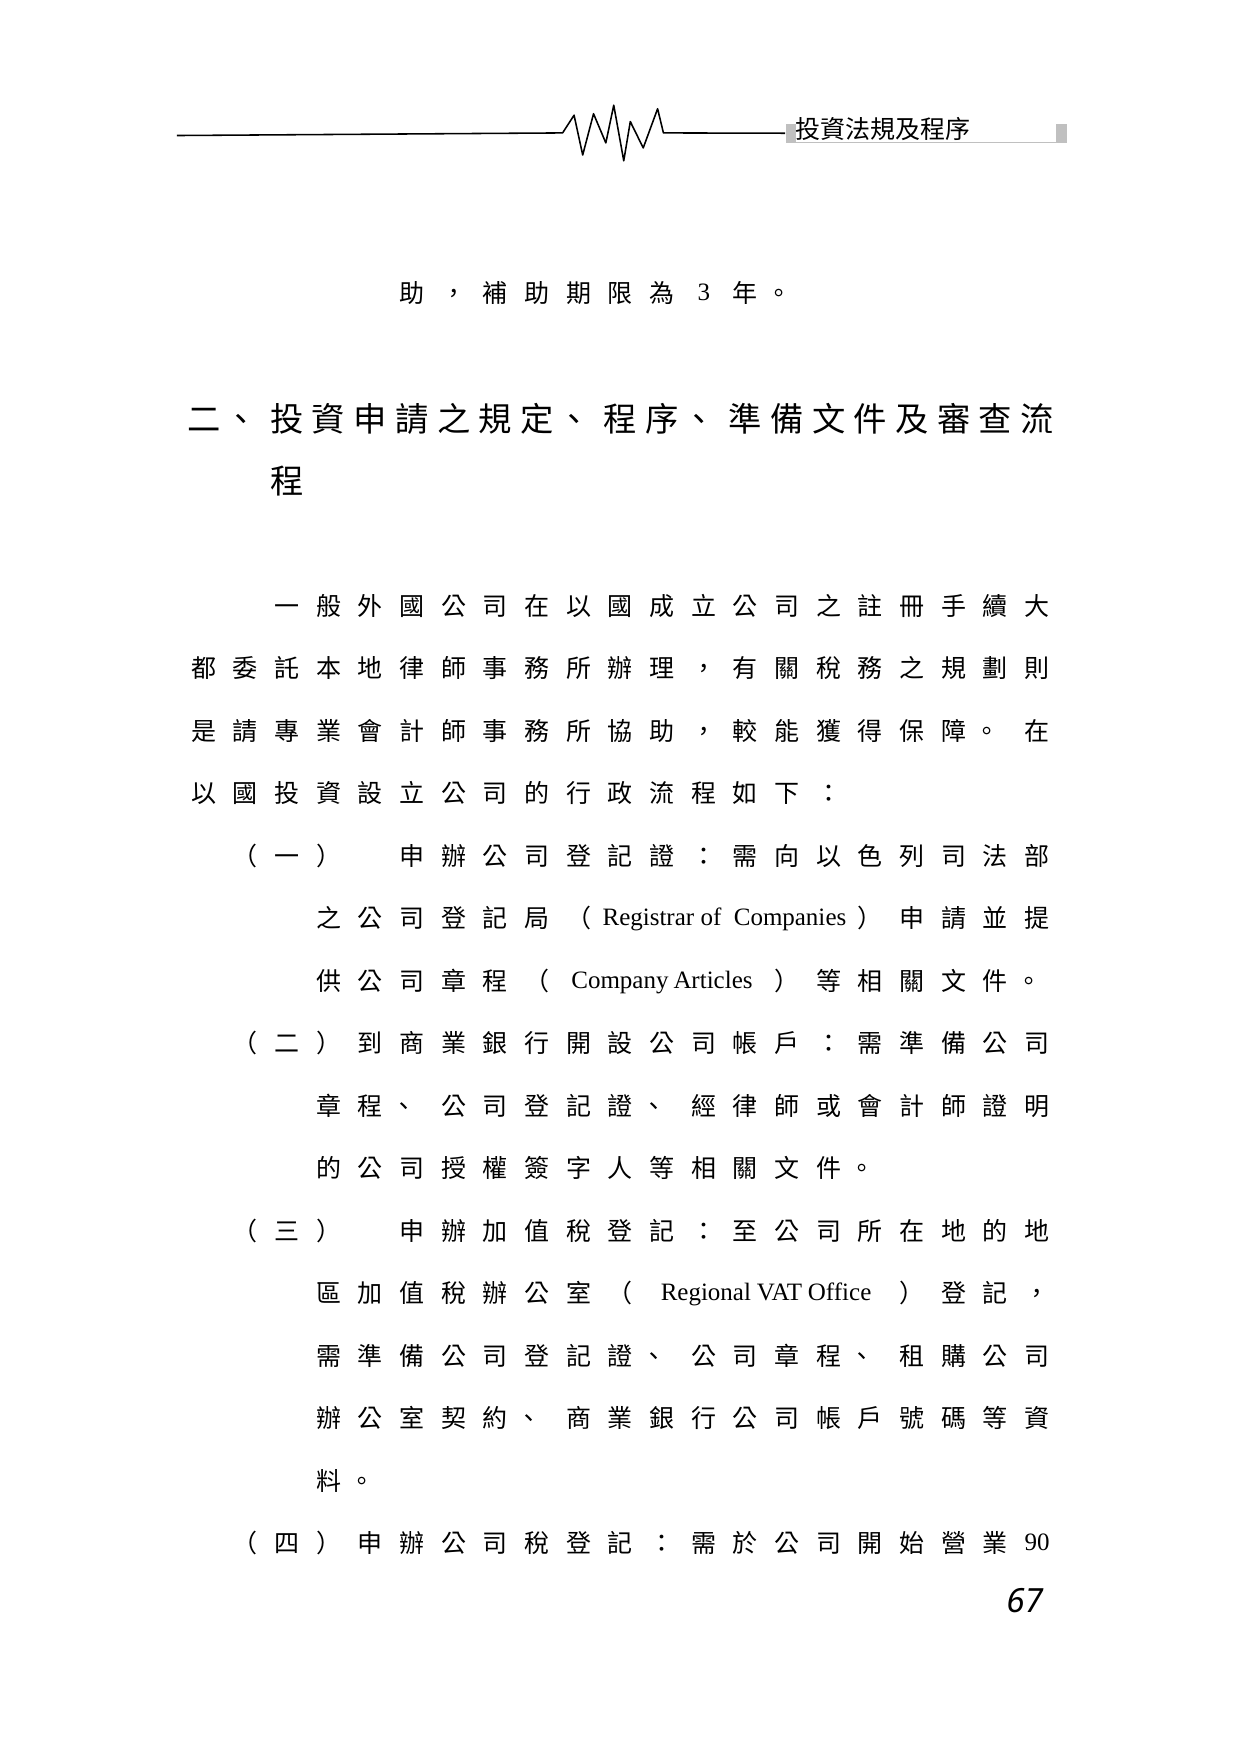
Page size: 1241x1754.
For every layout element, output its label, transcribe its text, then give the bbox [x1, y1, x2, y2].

text （四）申辦公司稅登記：需於公司開始營業90 [207, 1500, 1058, 1563]
text （一） 申辦公司登記證：需向以色列司法部之公司登記局（Registrar of Companies）申請並提供公司章程（Company Articles）等相關文件。 [207, 813, 1058, 1000]
text （二）到商業銀行開設公司帳戶：需準備公司章程、公司登記證、經律師或會計師證明的公司授權簽字人等相關文件。 [207, 1000, 1058, 1188]
text 一般外國公司在以國成立公司之註冊手續大都委託本地律師事務所辦理，有關稅務之規劃則是請專業會計師事務所協助，較能獲得保障。在以國投資設立公司的行政流程如下： [183, 563, 1058, 813]
text （三） 申辦加值稅登記：至公司所在地的地區加值稅辦公室（Regional VAT Office）登記，需準備公司登記證、公司章程、租購公司辦公室契約、商業銀行公司帳戶號碼等資料。 [207, 1188, 1058, 1500]
text 助，補助期限為3年。 [306, 250, 1058, 313]
text 二、投資申請之規定、程序、準備文件及審查流程 [183, 375, 1058, 500]
